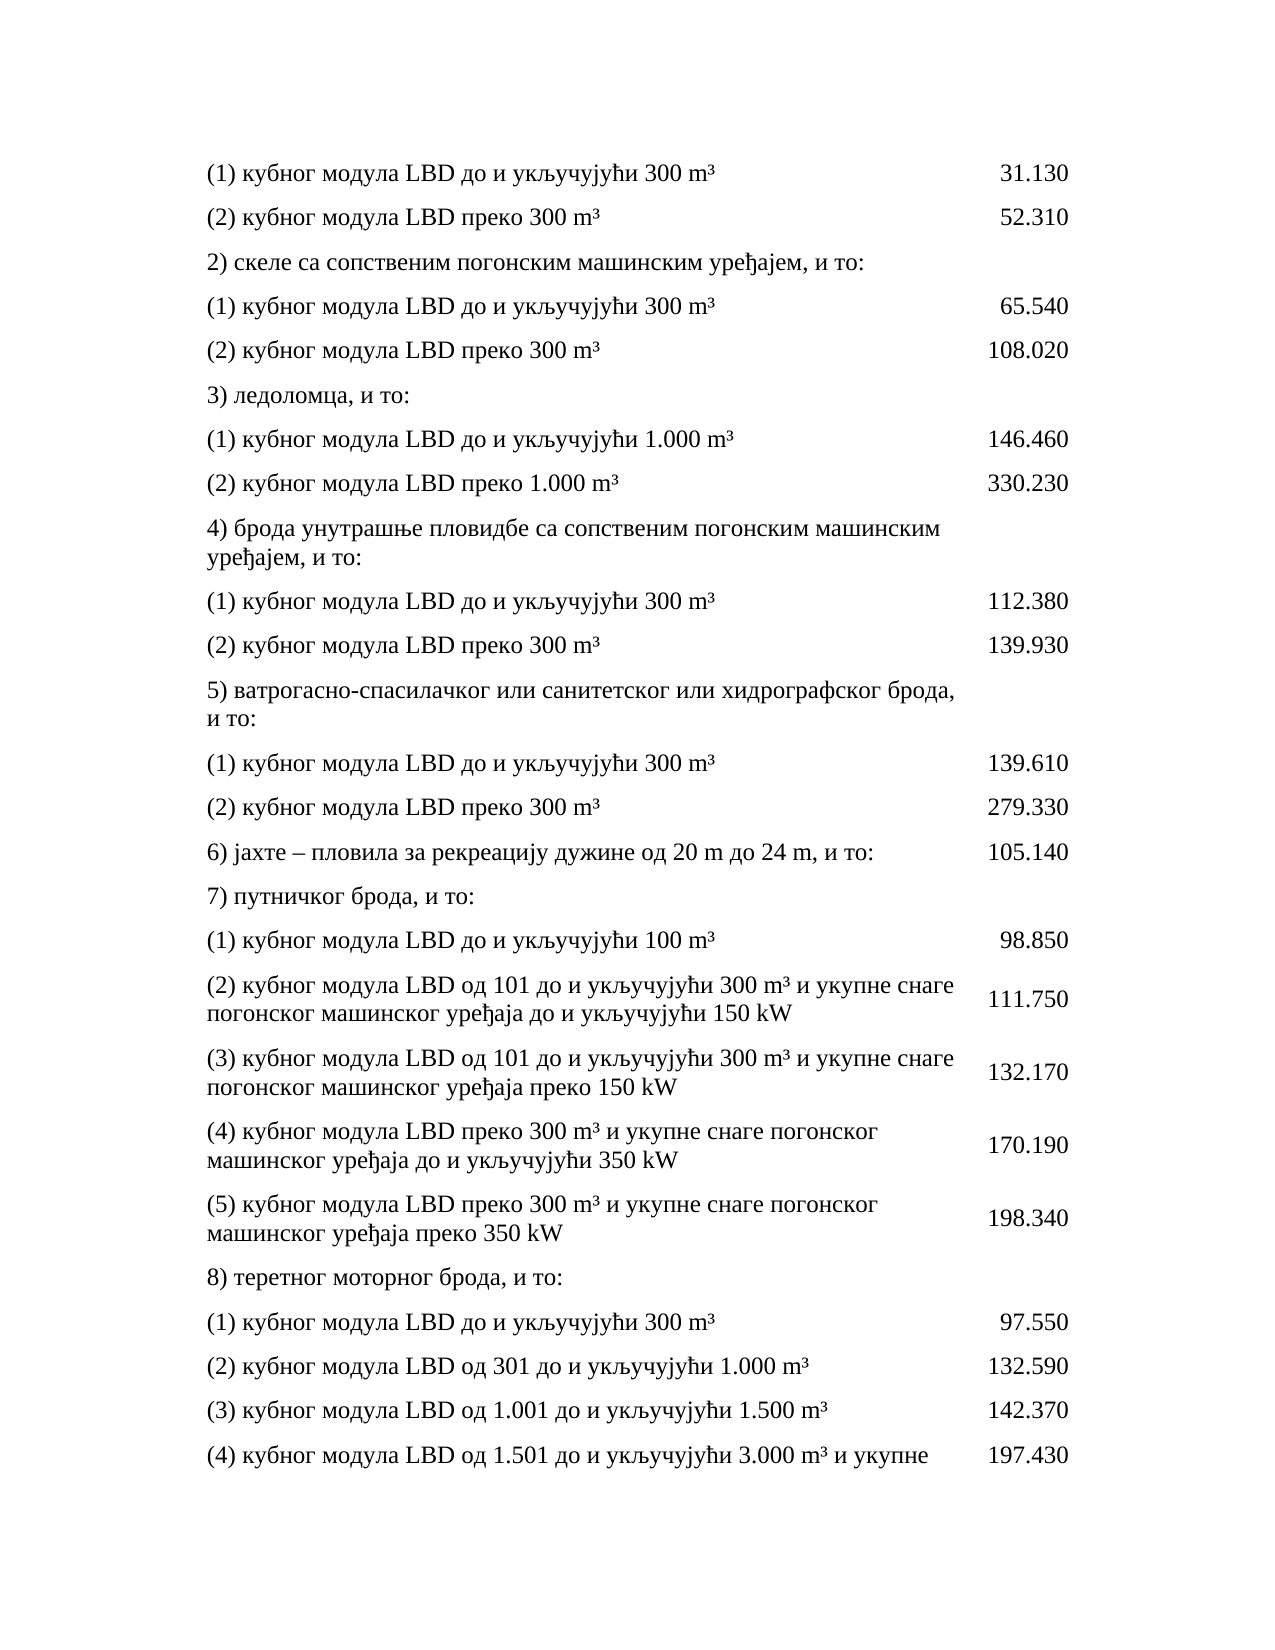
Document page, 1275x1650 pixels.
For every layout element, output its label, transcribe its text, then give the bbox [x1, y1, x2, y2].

table_cell (3) кубног модула LBD од 101 до и укључујући 300 m³ и укупне снаге погонског машинског уређаја преко 150 kW [199, 1035, 979, 1108]
table_cell (2) кубног модула LBD преко 300 m³ [199, 194, 979, 239]
table_cell 279.330 [979, 784, 1076, 829]
table_cell 139.610 [979, 740, 1076, 784]
table_cell (1) кубног модула LBD до и укључујући 1.000 m³ [199, 416, 979, 461]
table_cell 170.190 [979, 1108, 1076, 1181]
table_cell 5) ватрогасно-спасилачког или санитетског или хидрографског брода, и то: [199, 667, 979, 740]
table_cell 7) путничког брода, и то: [199, 873, 979, 917]
table_cell (1) кубног модула LBD до и укључујући 300 m³ [199, 578, 979, 622]
table_cell [979, 239, 1076, 283]
table_cell (2) кубног модула LBD преко 300 m³ [199, 328, 979, 372]
table_cell [979, 505, 1076, 578]
table_cell 146.460 [979, 416, 1076, 461]
table_cell (5) кубног модула LBD преко 300 m³ и укупне снаге погонског машинског уређаја преко 350 kW [199, 1181, 979, 1254]
table_cell 97.550 [979, 1299, 1076, 1343]
table_cell (1) кубног модула LBD до и укључујући 300 m³ [199, 1299, 979, 1343]
table_cell 65.540 [979, 283, 1076, 327]
table_cell (1) кубног модула LBD до и укључујући 300 m³ [199, 150, 979, 194]
table_cell 8) теретног моторног брода, и то: [199, 1254, 979, 1299]
table_cell 108.020 [979, 328, 1076, 372]
table_cell 111.750 [979, 962, 1076, 1035]
table_cell [979, 1254, 1076, 1299]
table_cell (1) кубног модула LBD до и укључујући 100 m³ [199, 918, 979, 962]
table_cell 52.310 [979, 194, 1076, 239]
table_cell 105.140 [979, 829, 1076, 873]
table_cell (2) кубног модула LBD од 301 до и укључујући 1.000 m³ [199, 1343, 979, 1387]
table_cell [979, 667, 1076, 740]
table_cell (3) кубног модула LBD од 1.001 до и укључујући 1.500 m³ [199, 1388, 979, 1432]
table_cell [979, 873, 1076, 917]
table_cell (4) кубног модула LBD од 1.501 до и укључујући 3.000 m³ и укупне [199, 1432, 979, 1476]
table_cell 198.340 [979, 1181, 1076, 1254]
table_cell 132.590 [979, 1343, 1076, 1387]
table_cell (2) кубног модула LBD преко 300 m³ [199, 623, 979, 667]
table_cell (4) кубног модула LBD преко 300 m³ и укупне снаге погонског машинског уређаја до и укључујући 350 kW [199, 1108, 979, 1181]
table_cell 98.850 [979, 918, 1076, 962]
table_cell 3) ледоломца, и то: [199, 372, 979, 416]
table_cell 6) јахте – пловила за рекреацију дужине од 20 m до 24 m, и то: [199, 829, 979, 873]
table_cell 112.380 [979, 578, 1076, 622]
table_cell 132.170 [979, 1035, 1076, 1108]
table_cell (1) кубног модула LBD до и укључујући 300 m³ [199, 283, 979, 327]
table_cell 31.130 [979, 150, 1076, 194]
table_cell 330.230 [979, 461, 1076, 505]
table_cell (2) кубног модула LBD преко 300 m³ [199, 784, 979, 829]
table_cell 142.370 [979, 1388, 1076, 1432]
table_cell (2) кубног модула LBD преко 1.000 m³ [199, 461, 979, 505]
table_cell 2) скеле са сопственим погонским машинским уређајем, и то: [199, 239, 979, 283]
table_cell 4) брода унутрашње пловидбе са сопственим погонским машинским уређајем, и то: [199, 505, 979, 578]
table_cell 139.930 [979, 623, 1076, 667]
table_cell (2) кубног модула LBD од 101 до и укључујући 300 m³ и укупне снаге погонског машинског уређаја до и укључујући 150 kW [199, 962, 979, 1035]
table_cell [979, 372, 1076, 416]
table_cell 197.430 [979, 1432, 1076, 1476]
table_cell (1) кубног модула LBD до и укључујући 300 m³ [199, 740, 979, 784]
